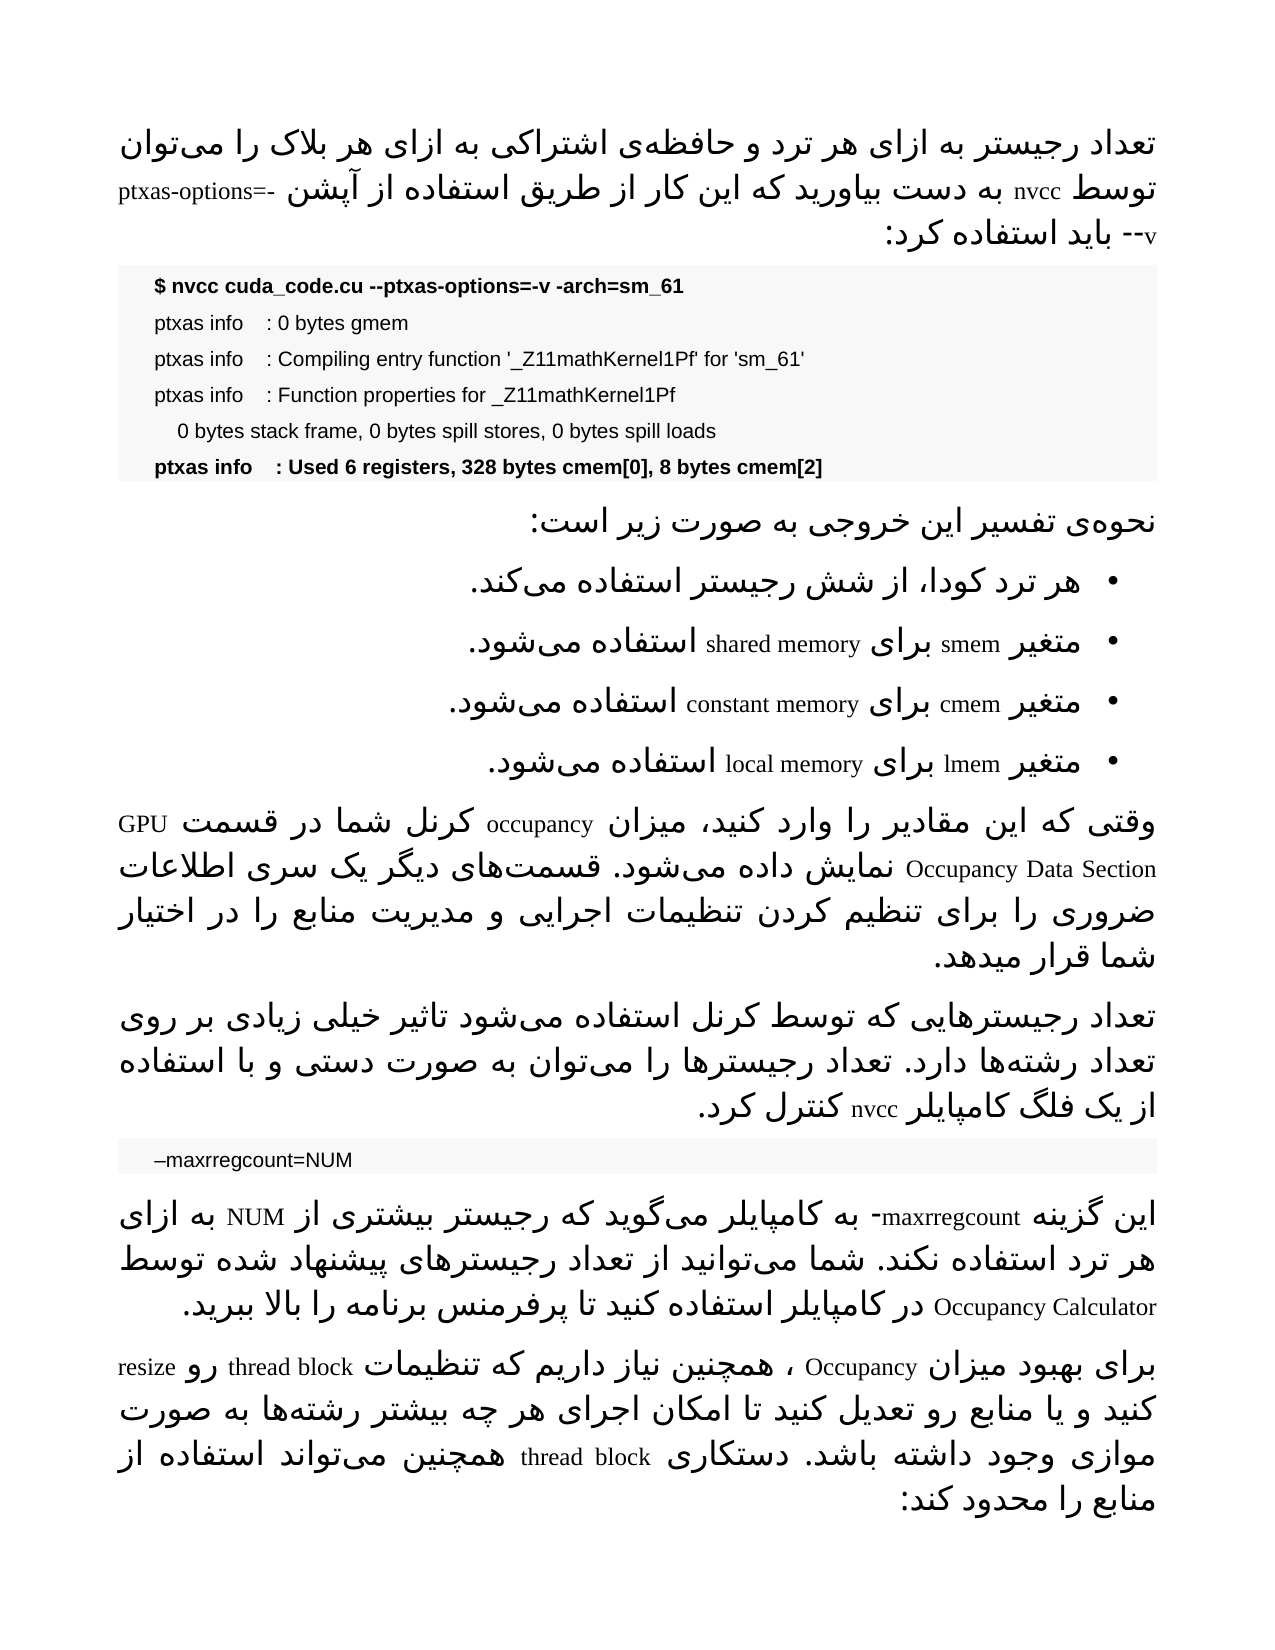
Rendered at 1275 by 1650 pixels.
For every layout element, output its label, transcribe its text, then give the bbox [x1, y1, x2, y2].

text ptxas info : Used 6 registers, 328 bytes cmem[0], 8 bytes cmem[2] [118, 445, 1157, 481]
list متغیر lmem برای local memory استفاده می‌شود. [118, 736, 1119, 781]
text ptxas info : Function properties for _Z11mathKernel1Pf [118, 373, 1157, 409]
text ptxas info : 0 bytes gmem [118, 301, 1157, 337]
text تعداد رجیستر‌هایی که توسط کرنل استفاده می‌شود تاثیر خیلی زیادی بر روی تعداد رشته‌ها دارد. تعداد رجیستر‌ها را می‌توان به صورت دستی و با استفاده از یک فلگ کامپایلر nvcc کنترل کرد. [118, 991, 1157, 1126]
text وقتی که این مقادیر را وارد کنید، میزان occupancy کرنل شما در قسمت GPU Occupancy Data Section نمایش داده می‌شود. قسمت‌های دیگر یک سری اطلاعات ضروری را برای تنظیم کردن تنظیمات اجرایی و مدیریت منابع را در اختیار شما قرار میدهد. [118, 796, 1157, 976]
text نحوه‌ی تفسیر این خروجی به صورت زیر است: [118, 496, 1157, 541]
text ptxas info : Compiling entry function '_Z11mathKernel1Pf' for 'sm_61' [118, 337, 1157, 373]
list متغیر smem برای shared memory استفاده می‌شود. [118, 616, 1119, 661]
text برای بهبود میزان Occupancy ، همچنین نیاز داریم که تنظیمات thread block رو resize کنید و یا منابع رو تعدیل کنید تا امکان اجرای هر چه بیشتر رشته‌ها به صورت موازی وجود داشته باشد. دستکاری thread block همچنین می‌تواند استفاده از منابع را محدود کند: [118, 1339, 1157, 1519]
list متغیر cmem برای constant memory استفاده می‌شود. [118, 676, 1119, 721]
text –maxrregcount=NUM [118, 1138, 1157, 1174]
text این گزینه maxrregcount- به کامپایلر می‌گوید که رجیستر بیشتری از NUM به ازای هر ترد استفاده نکند. شما می‌توانید از تعداد رجیستر‌های پیشنهاد شده توسط Occupancy Calculator در کامپایلر استفاده کنید تا پرفرمنس برنامه را بالا ببرید. [118, 1189, 1157, 1324]
text تعداد رجیستر به ازای هر ترد و حافظه‌ی اشتراکی به ازای هر بلاک را می‌توان توسط nvcc به دست بیاورید که این کار از طریق استفاده از آپشن ptxas-options=-v-- باید استفاده کرد: [118, 118, 1157, 253]
text $ nvcc cuda_code.cu --ptxas-options=-v -arch=sm_61 [118, 265, 1157, 301]
text 0 bytes stack frame, 0 bytes spill stores, 0 bytes spill loads [118, 409, 1157, 445]
list هر ترد کودا، از شش رجیستر استفاده می‌کند. [118, 556, 1119, 601]
